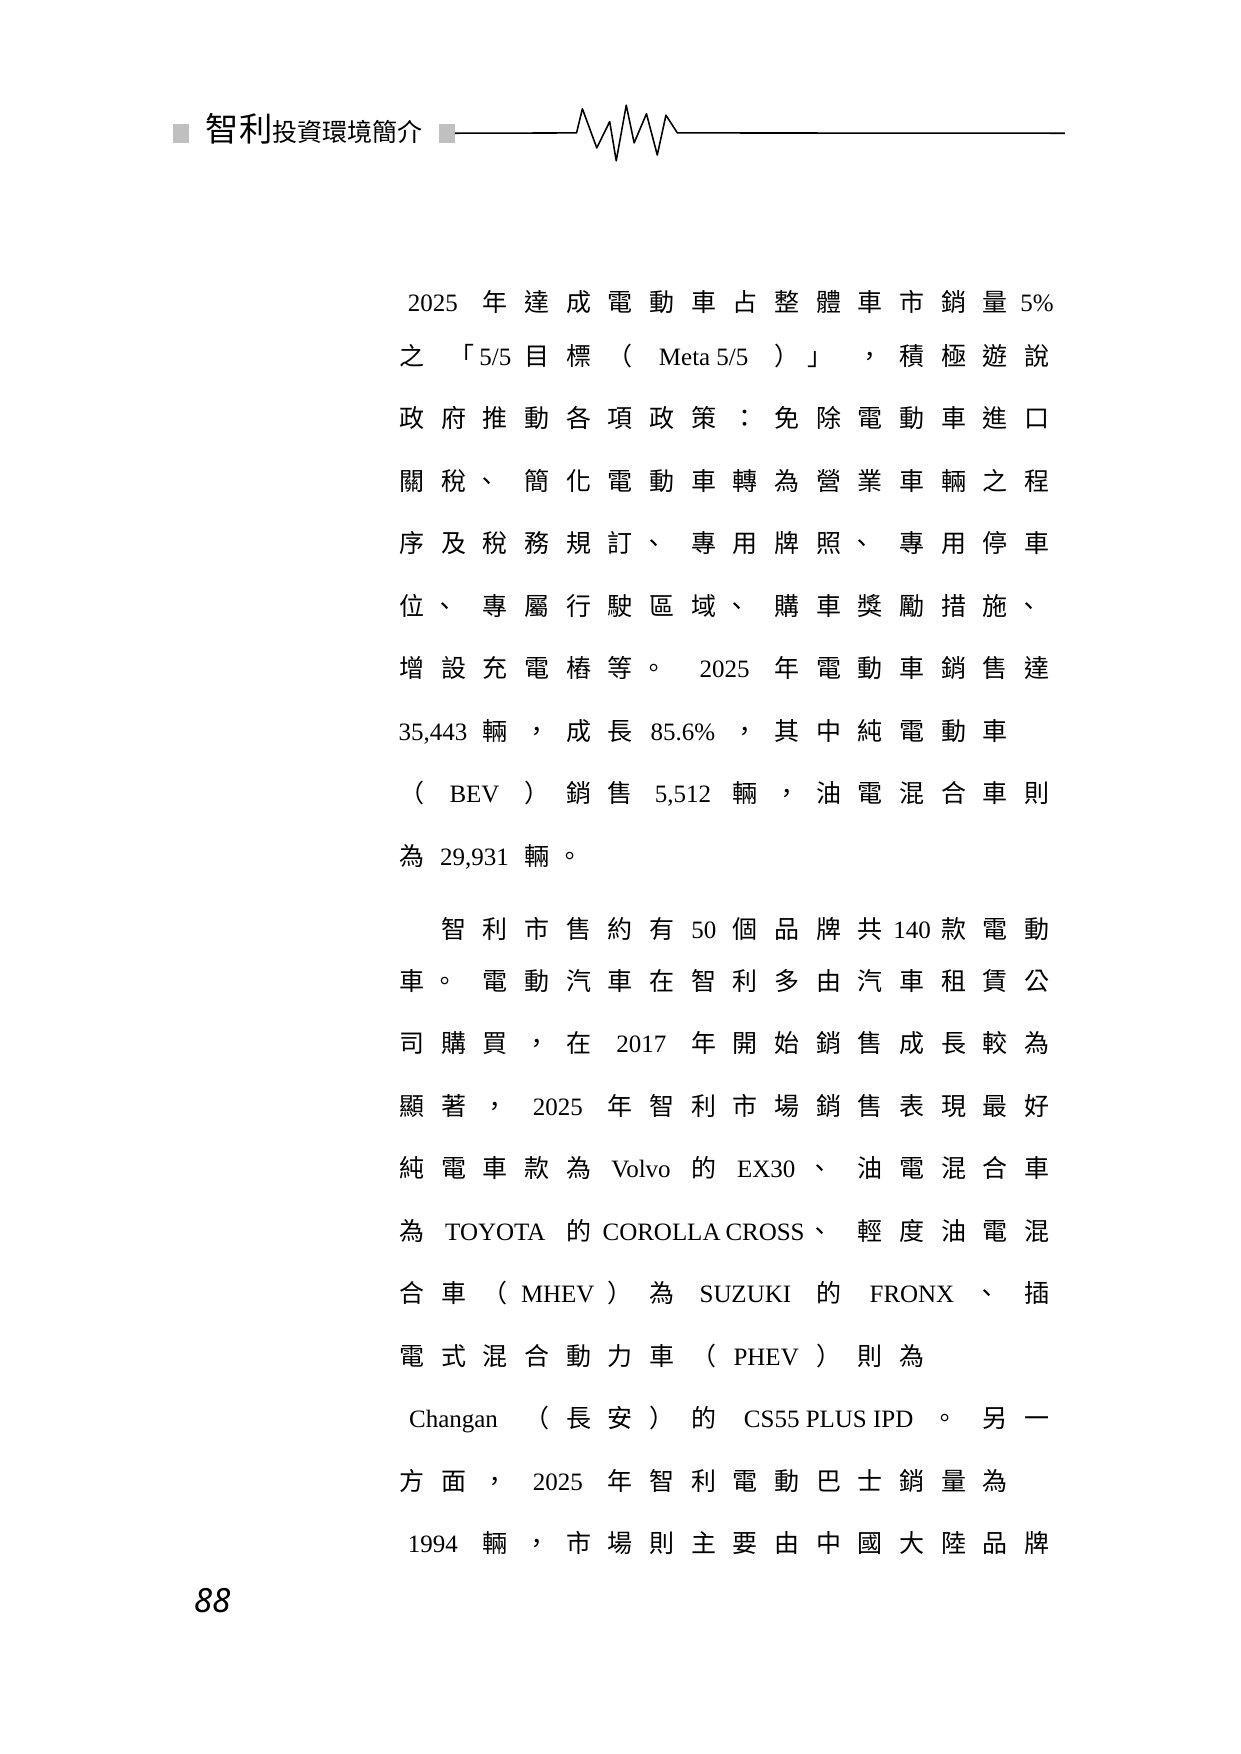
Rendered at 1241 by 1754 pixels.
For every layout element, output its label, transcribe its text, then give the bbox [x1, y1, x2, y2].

subtitle 智利市售約有50個品牌共140款電動車。電動汽車在智利多由汽車租賃公司購買，在2017年開始銷售成長較為顯著，2025年智利市場銷售表現最好純電車款為Volvo的EX30、油電混合車為TOYOTA的COROLLA CROSS、輕度油電混合車（MHEV）為SUZUKI的FRONX、插電式混合動力車（PHEV）則為Changan（長安）的CS55 PLUS IPD。另一方面，2025年智利電動巴士銷量為1994輛，市場則主要由中國大陸品牌 [367, 875, 1058, 1563]
subtitle 2025年達成電動車占整體車市銷量5%之「5/5目標（Meta 5/5）」，積極遊說政府推動各項政策：免除電動車進口關稅、簡化電動車轉為營業車輛之程序及稅務規訂、專用牌照、專用停車位、專屬行駛區域、購車獎勵措施、增設充電樁等。2025年電動車銷售達35,443輛，成長85.6%，其中純電動車（BEV）銷售5,512輛，油電混合車則為29,931輛。 [367, 250, 1058, 875]
